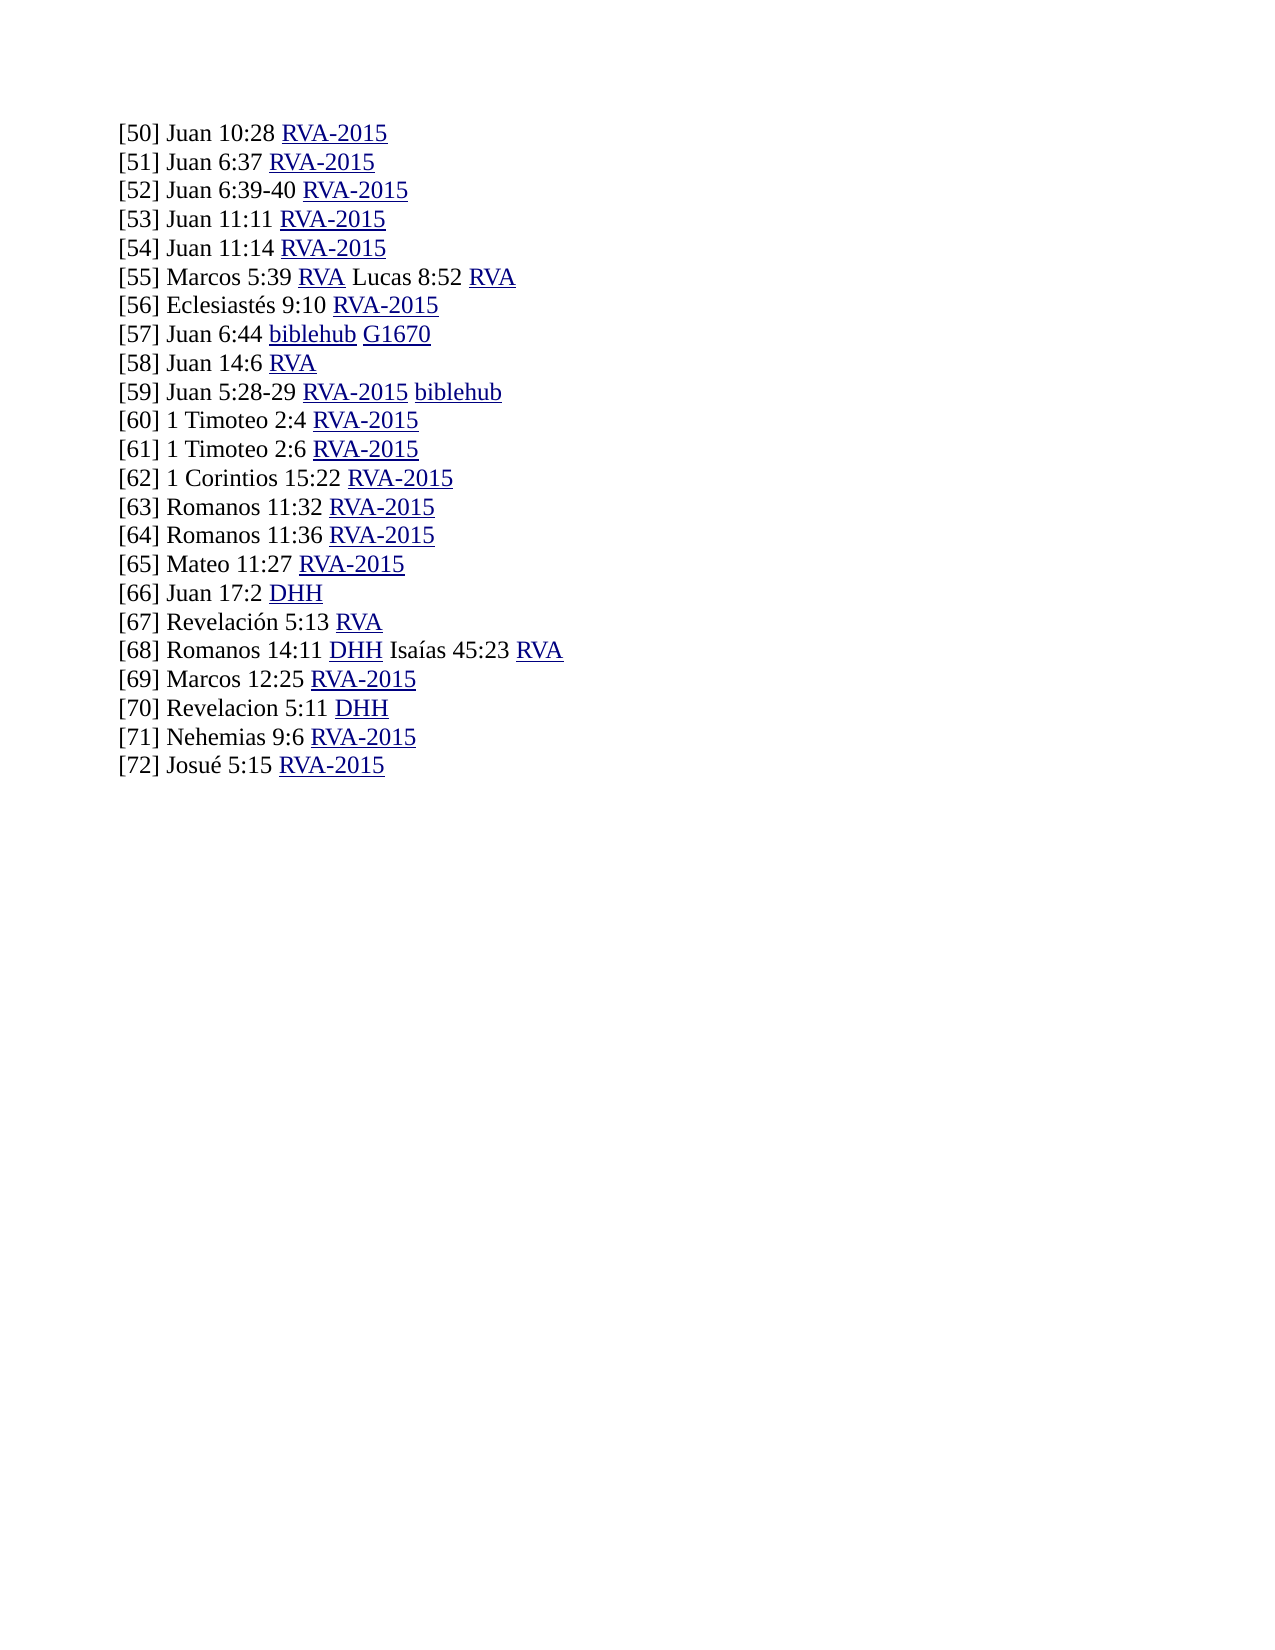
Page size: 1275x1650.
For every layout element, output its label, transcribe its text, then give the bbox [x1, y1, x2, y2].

text Juan 5:28-29 RVA-2015 biblehub [118, 377, 1157, 406]
text Eclesiastés 9:10 RVA-2015 [118, 291, 1157, 319]
text Juan 6:39-40 RVA-2015 [118, 176, 1157, 204]
text 1 Timoteo 2:6 RVA-2015 [118, 434, 1157, 463]
text Romanos 14:11 DHH Isaías 45:23 RVA [118, 636, 1157, 664]
text Romanos 11:36 RVA-2015 [118, 521, 1157, 549]
text Juan 14:6 RVA [118, 348, 1157, 377]
text Juan 6:37 RVA-2015 [118, 147, 1157, 176]
text Juan 11:11 RVA-2015 [118, 204, 1157, 233]
text 1 Timoteo 2:4 RVA-2015 [118, 406, 1157, 434]
text Marcos 12:25 RVA-2015 [118, 664, 1157, 693]
text Juan 10:28 RVA-2015 [118, 118, 1157, 147]
text Nehemias 9:6 RVA-2015 [118, 722, 1157, 751]
text Juan 17:2 DHH [118, 578, 1157, 607]
text 1 Corintios 15:22 RVA-2015 [118, 463, 1157, 492]
text Mateo 11:27 RVA-2015 [118, 549, 1157, 578]
text Revelacion 5:11 DHH [118, 693, 1157, 722]
text Marcos 5:39 RVA Lucas 8:52 RVA [118, 262, 1157, 291]
text Josué 5:15 RVA-2015 [118, 751, 1157, 779]
text Juan 11:14 RVA-2015 [118, 233, 1157, 262]
text Romanos 11:32 RVA-2015 [118, 492, 1157, 521]
text Juan 6:44 biblehub G1670 [118, 319, 1157, 348]
text Revelación 5:13 RVA [118, 607, 1157, 636]
